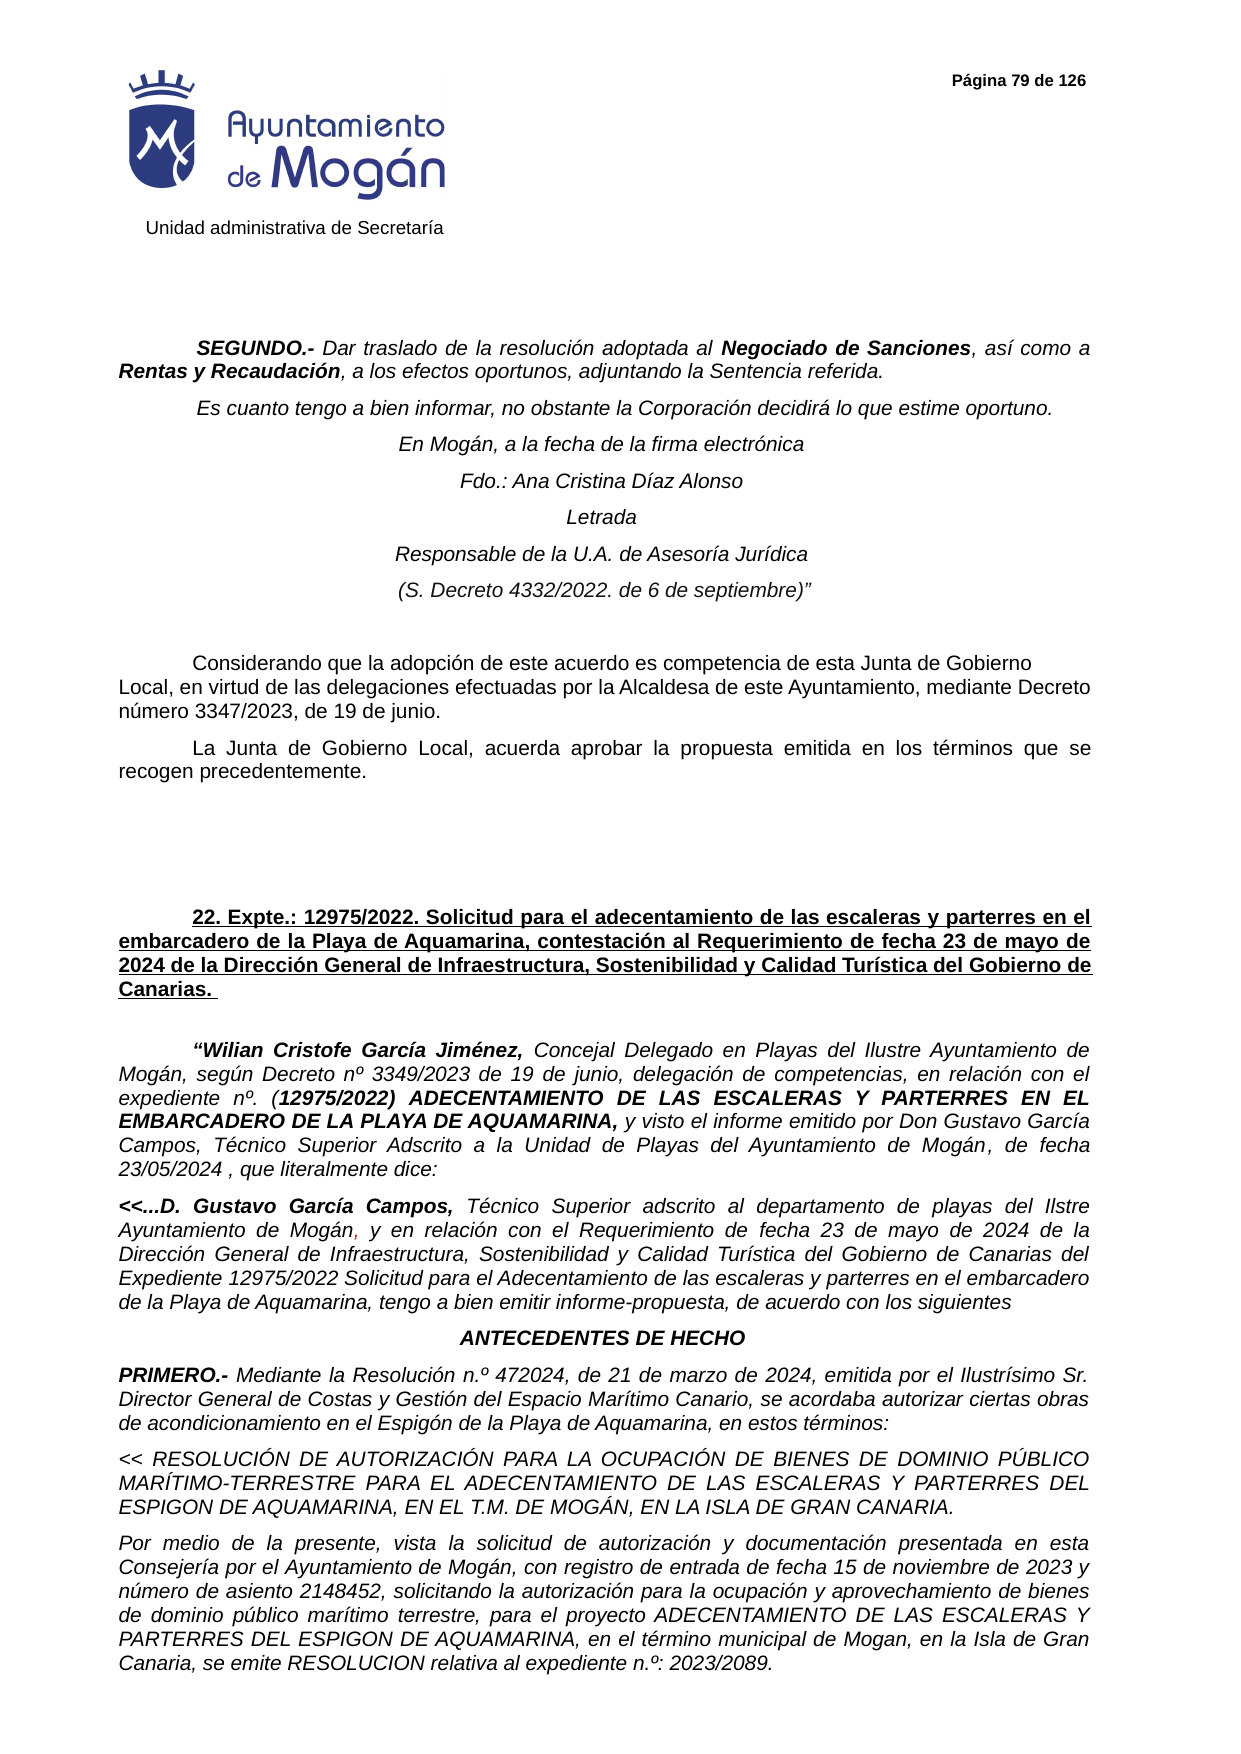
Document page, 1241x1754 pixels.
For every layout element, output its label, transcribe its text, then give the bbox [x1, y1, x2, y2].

text Considerando que la adopción de este acuerdo es competencia de esta Junta de Gobierno Local, en virtud de las delegaciones efectuadas por la Alcaldesa de este Ayuntamiento, mediante Decreto número 3347/2023, de 19 de junio. [118, 651, 1092, 723]
text ANTECEDENTES DE HECHO [118, 1326, 1092, 1350]
text << RESOLUCIÓN DE AUTORIZACIÓN PARA LA OCUPACIÓN DE BIENES DE DOMINIO PÚBLICO MARÍTIMO-TERRESTRE PARA EL ADECENTAMIENTO DE LAS ESCALERAS Y PARTERRES DEL ESPIGON DE AQUAMARINA, EN EL T.M. DE MOGÁN, EN LA ISLA DE GRAN CANARIA. [118, 1447, 1092, 1519]
text En Mogán, a la fecha de la firma electrónica [118, 432, 1092, 456]
text (S. Decreto 4332/2022. de 6 de septiembre)” [118, 578, 1092, 602]
text Responsable de la U.A. de Asesoría Jurídica [118, 542, 1092, 566]
text <<...D. Gustavo García Campos, Técnico Superior adscrito al departamento de playas del Ilstre Ayuntamiento de Mogán, y en relación con el Requerimiento de fecha 23 de mayo de 2024 de la Dirección General de Infraestructura, Sostenibilidad y Calidad Turística del Gobierno de Canarias del Expediente 12975/2022 Solicitud para el Adecentamiento de las escaleras y parterres en el embarcadero de la Playa de Aquamarina, tengo a bien emitir informe-propuesta, de acuerdo con los siguientes [118, 1194, 1092, 1313]
picture [128, 70, 445, 206]
text Letrada [118, 505, 1092, 529]
text SEGUNDO.- Dar traslado de la resolución adoptada al Negociado de Sanciones, así como a Rentas y Recaudación, a los efectos oportunos, adjuntando la Sentencia referida. [118, 335, 1092, 383]
text La Junta de Gobierno Local, acuerda aprobar la propuesta emitida en los términos que se recogen precedentemente. [118, 735, 1092, 783]
text Canarias. [118, 975, 1092, 1001]
text PRIMERO.- Mediante la Resolución n.º 472024, de 21 de marzo de 2024, emitida por el Ilustrísimo Sr. Director General de Costas y Gestión del Espacio Marítimo Canario, se acordaba autorizar ciertas obras de acondicionamiento en el Espigón de la Playa de Aquamarina, en estos términos: [118, 1362, 1092, 1434]
text Es cuanto tengo a bien informar, no obstante la Corporación decidirá lo que estime oportuno. [118, 396, 1092, 420]
text Por medio de la presente, vista la solicitud de autorización y documentación presentada en esta Consejería por el Ayuntamiento de Mogán, con registro de entrada de fecha 15 de noviembre de 2023 y número de asiento 2148452, solicitando la autorización para la ocupación y aprovechamiento de bienes de dominio público marítimo terrestre, para el proyecto ADECENTAMIENTO DE LAS ESCALERAS Y PARTERRES DEL ESPIGON DE AQUAMARINA, en el término municipal de Mogan, en la Isla de Gran Canaria, se emite RESOLUCION relativa al expediente n.º: 2023/2089. [118, 1531, 1092, 1675]
text Fdo.: Ana Cristina Díaz Alonso [118, 469, 1092, 493]
text 22. Expte.: 12975/2022. Solicitud para el adecentamiento de las escaleras y parterres en el embarcadero de la Playa de Aquamarina, contestación al Requerimiento de fecha 23 de mayo de 2024 de la Dirección General de Infraestructura, Sostenibilidad y Calidad Turística del Gobierno de [118, 905, 1092, 974]
text “Wilian Cristofe García Jiménez, Concejal Delegado en Playas del Ilustre Ayuntamiento de Mogán, según Decreto nº 3349/2023 de 19 de junio, delegación de competencias, en relación con el expediente nº. (12975/2022) ADECENTAMIENTO DE LAS ESCALERAS Y PARTERRES EN EL EMBARCADERO DE LA PLAYA DE AQUAMARINA, y visto el informe emitido por Don Gustavo García Campos, Técnico Superior Adscrito a la Unidad de Playas del Ayuntamiento de Mogán, de fecha 23/05/2024 , que literalmente dice: [118, 1037, 1092, 1181]
